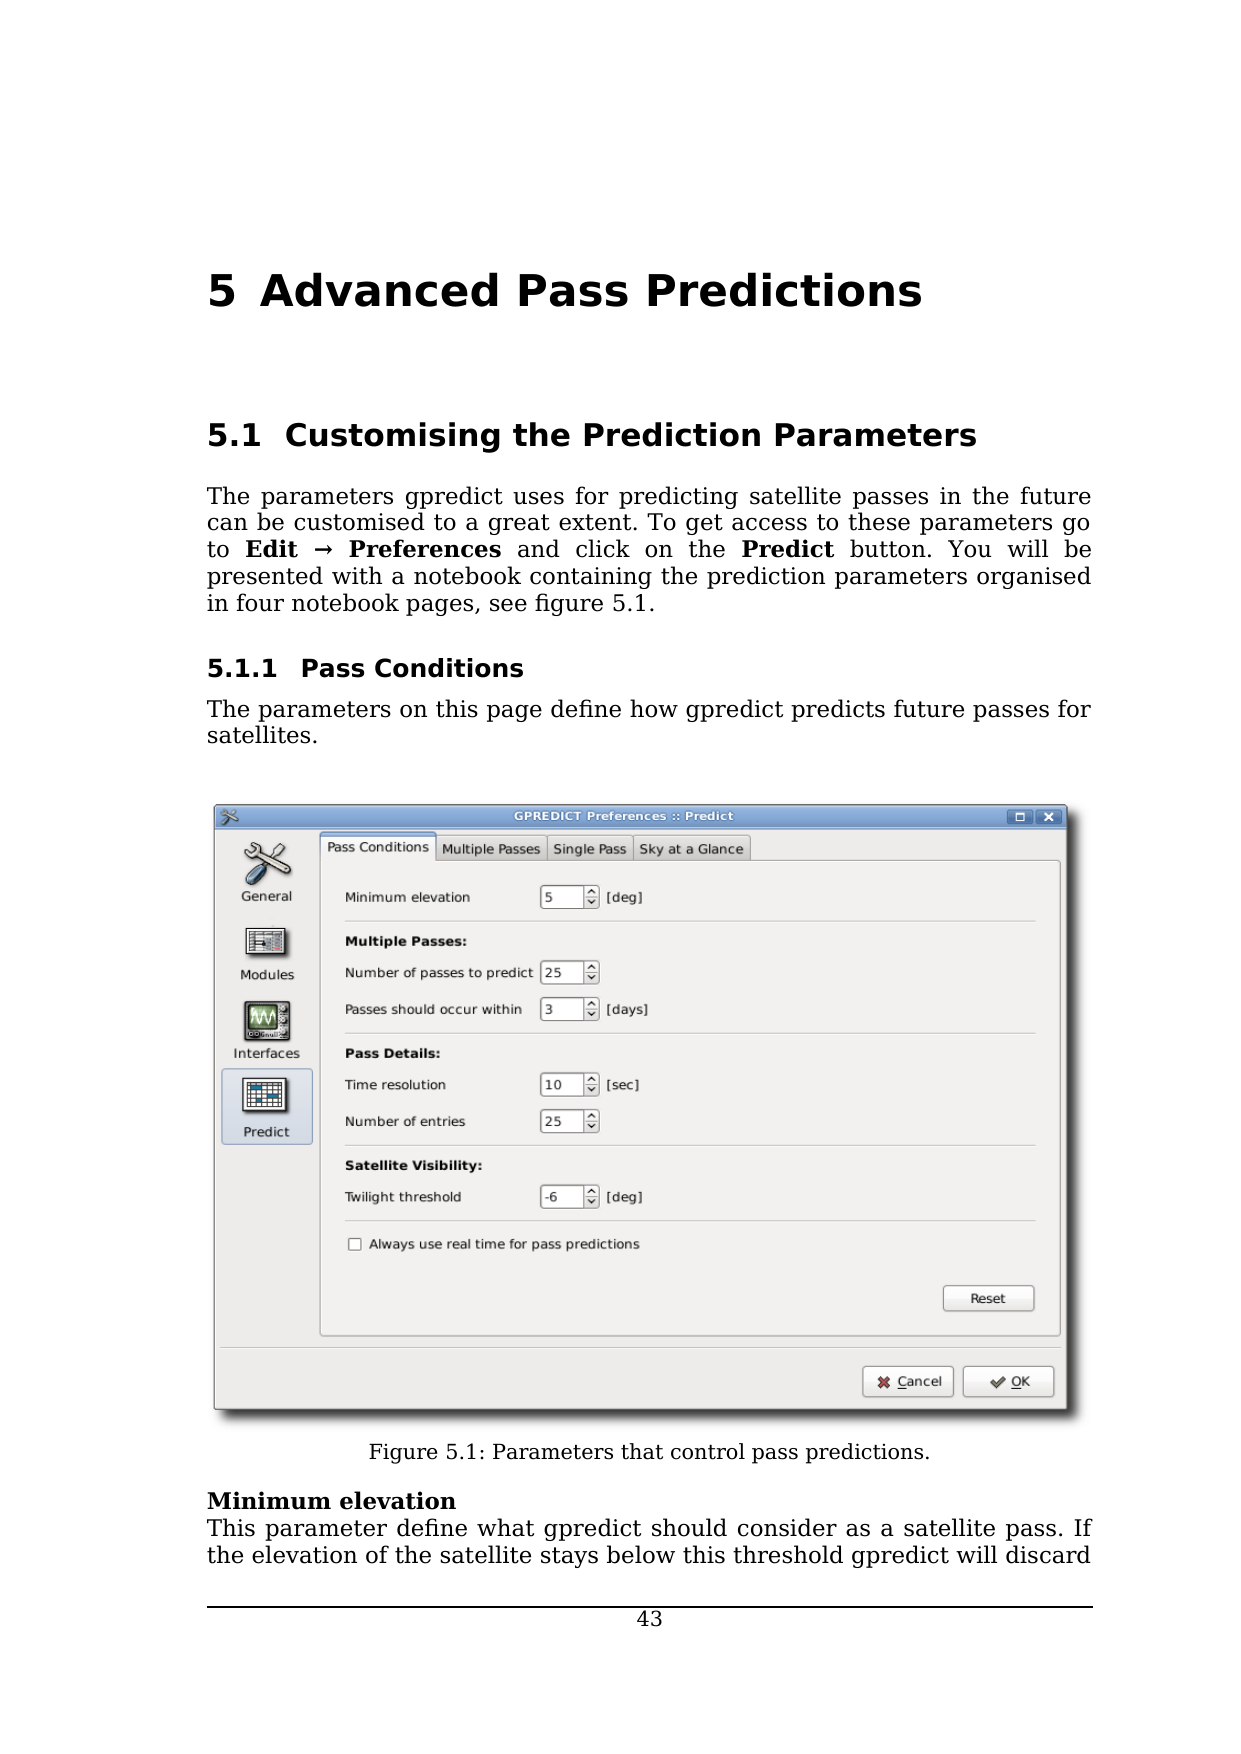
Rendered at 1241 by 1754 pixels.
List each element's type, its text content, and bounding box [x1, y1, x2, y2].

subtitle Advanced Pass Predictions [207, 266, 1093, 317]
subtitle Customising the Prediction Parameters [207, 417, 1093, 453]
subtitle Pass Conditions [207, 654, 1093, 683]
text Minimum elevation [207, 1464, 1093, 1515]
picture [206, 797, 1093, 1434]
text The parameters gpredict uses for predicting satellite passes in the future can be customised to a great extent. To get access to these parameters go to Edit → Preferences and click on the Predict button. You will be presented with a notebook containing the prediction parameters organised in four notebook pages, see figure 5.1. [207, 483, 1093, 617]
text [207, 762, 1093, 797]
text The parameters on this page define how gpredict predicts future passes for satellites. [207, 696, 1093, 749]
text This parameter define what gpredict should consider as a satellite pass. If the elevation of the satellite stays below this threshold gpredict will discard [207, 1515, 1093, 1569]
text Figure 5.1: Parameters that control pass predictions. [207, 1434, 1093, 1464]
